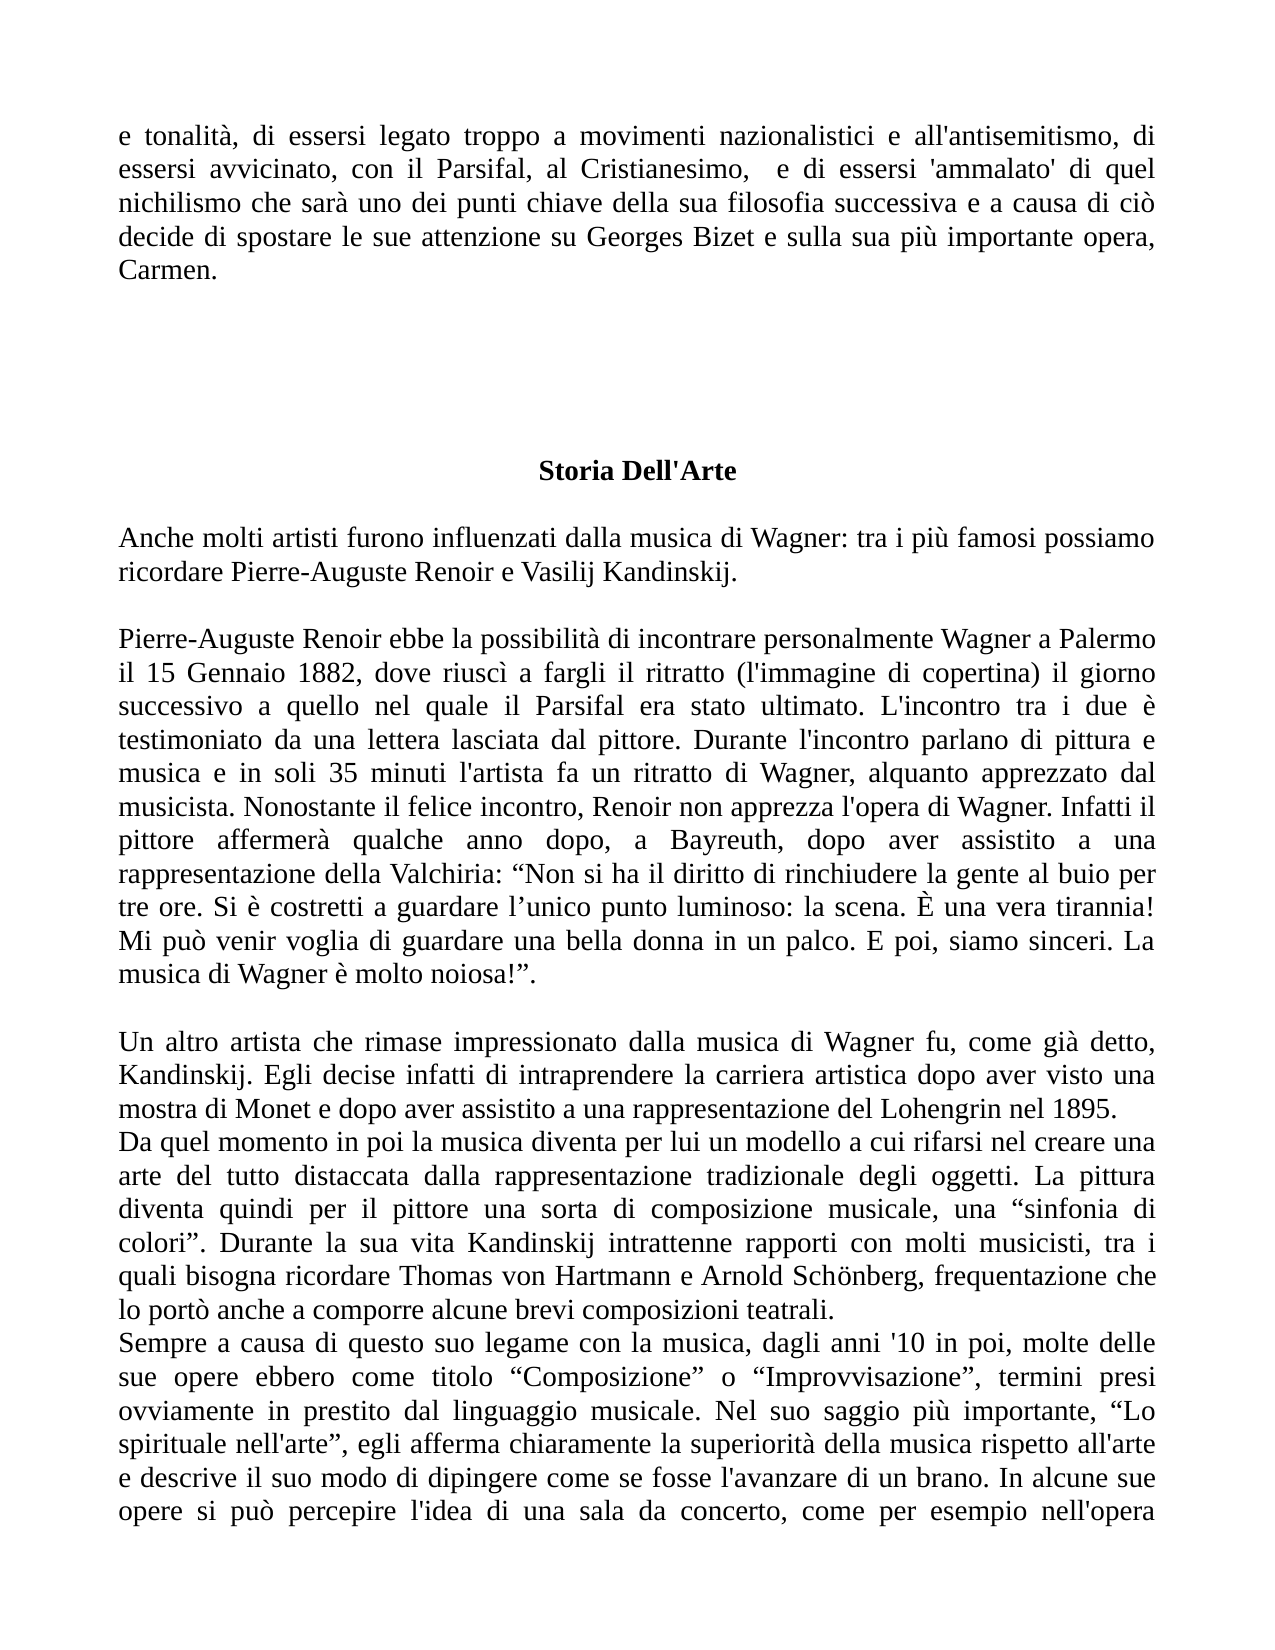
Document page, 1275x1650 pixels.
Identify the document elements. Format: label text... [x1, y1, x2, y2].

text Un altro artista che rimase impressionato dalla musica di Wagner fu, come già detto, Kandinskij. Egli decise infatti di intraprendere la carriera artistica dopo aver visto una mostra di Monet e dopo aver assistito a una rappresentazione del Lohengrin nel 1895. [118, 1024, 1157, 1124]
text Pierre-Auguste Renoir ebbe la possibilità di incontrare personalmente Wagner a Palermo il 15 Gennaio 1882, dove riuscì a fargli il ritratto (l'immagine di copertina) il giorno successivo a quello nel quale il Parsifal era stato ultimato. L'incontro tra i due è testimoniato da una lettera lasciata dal pittore. Durante l'incontro parlano di pittura e musica e in soli 35 minuti l'artista fa un ritratto di Wagner, alquanto apprezzato dal musicista. Nonostante il felice incontro, Renoir non apprezza l'opera di Wagner. Infatti il pittore affermerà qualche anno dopo, a Bayreuth, dopo aver assistito a una rappresentazione della Valchiria: “Non si ha il diritto di rinchiudere la gente al buio per tre ore. Si è costretti a guardare l’unico punto luminoso: la scena. È una vera tirannia! Mi può venir voglia di guardare una bella donna in un palco. E poi, siamo sinceri. La musica di Wagner è molto noiosa!”. [118, 621, 1157, 990]
text Anche molti artisti furono influenzati dalla musica di Wagner: tra i più famosi possiamo ricordare Pierre-Auguste Renoir e Vasilij Kandinskij. [118, 521, 1157, 588]
text Sempre a causa di questo suo legame con la musica, dagli anni '10 in poi, molte delle sue opere ebbero come titolo “Composizione” o “Improvvisazione”, termini presi ovviamente in prestito dal linguaggio musicale. Nel suo saggio più importante, “Lo spirituale nell'arte”, egli afferma chiaramente la superiorità della musica rispetto all'arte e descrive il suo modo di dipingere come se fosse l'avanzare di un brano. In alcune sue opere si può percepire l'idea di una sala da concerto, come per esempio nell'opera [118, 1326, 1157, 1527]
text Storia Dell'Arte [118, 453, 1157, 487]
text e tonalità, di essersi legato troppo a movimenti nazionalistici e all'antisemitismo, di essersi avvicinato, con il Parsifal, al Cristianesimo, e di essersi 'ammalato' di quel nichilismo che sarà uno dei punti chiave della sua filosofia successiva e a causa di ciò decide di spostare le sue attenzione su Georges Bizet e sulla sua più importante opera, Carmen. [118, 118, 1157, 286]
text Da quel momento in poi la musica diventa per lui un modello a cui rifarsi nel creare una arte del tutto distaccata dalla rappresentazione tradizionale degli oggetti. La pittura diventa quindi per il pittore una sorta di composizione musicale, una “sinfonia di colori”. Durante la sua vita Kandinskij intrattenne rapporti con molti musicisti, tra i quali bisogna ricordare Thomas von Hartmann e Arnold Schönberg, frequentazione che lo portò anche a comporre alcune brevi composizioni teatrali. [118, 1124, 1157, 1326]
